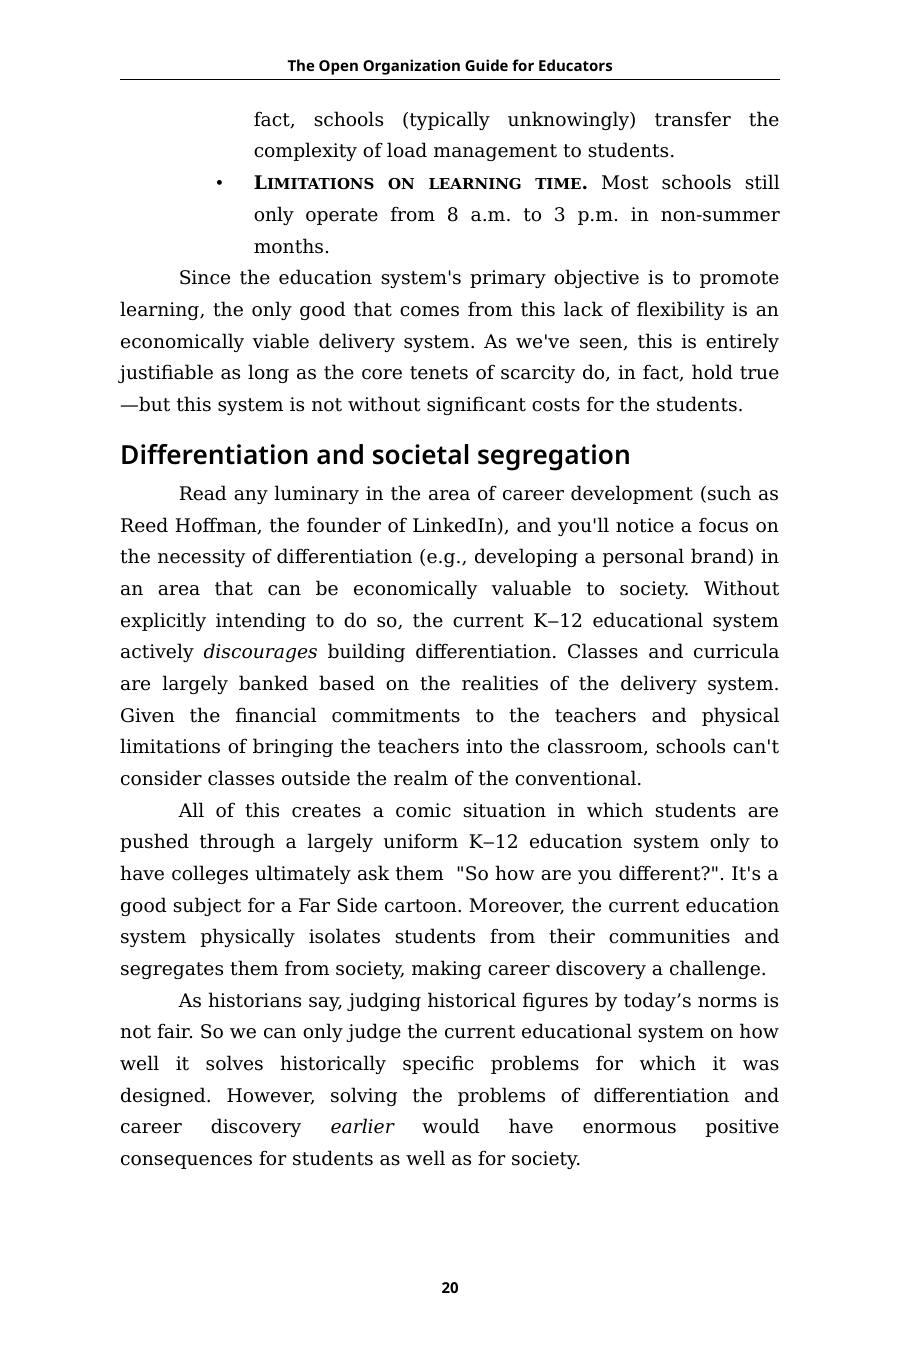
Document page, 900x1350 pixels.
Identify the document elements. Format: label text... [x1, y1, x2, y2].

subtitle Differentiation and societal segregation [120, 440, 780, 471]
list Limitations on learning time. Most schools still only operate from 8 a.m. to 3 p.m. in non-summer months. [216, 172, 780, 257]
text Since the education system's primary objective is to promote learning, the only good that comes from this lack of flexibility is an economically viable delivery system. As we've seen, this is entirely justifiable as long as the core tenets of scarcity do, in fact, hold true—but this system is not without significant costs for the students. [120, 267, 780, 416]
text All of this creates a comic situation in which students are pushed through a largely uniform K‒12 education system only to have colleges ultimately ask them "So how are you different?". It's a good subject for a Far Side cartoon. Moreover, the current education system physically isolates students from their communities and segregates them from society, making career discovery a challenge. [120, 800, 780, 980]
list fact, schools (typically unknowingly) transfer the complexity of load management to students. [216, 109, 780, 162]
text Read any luminary in the area of career development (such as Reed Hoffman, the founder of LinkedIn), and you'll notice a focus on the necessity of differentiation (e.g., developing a personal brand) in an area that can be economically valuable to society. Without explicitly intending to do so, the current K‒12 educational system actively discourages building differentiation. Classes and curricula are largely banked based on the realities of the delivery system. Given the financial commitments to the teachers and physical limitations of bringing the teachers into the classroom, schools can't consider classes outside the realm of the conventional. [120, 483, 780, 790]
text As historians say, judging historical figures by today’s norms is not fair. So we can only judge the current educational system on how well it solves historically specific problems for which it was designed. However, solving the problems of differentiation and career discovery earlier would have enormous positive consequences for students as well as for society. [120, 990, 780, 1170]
